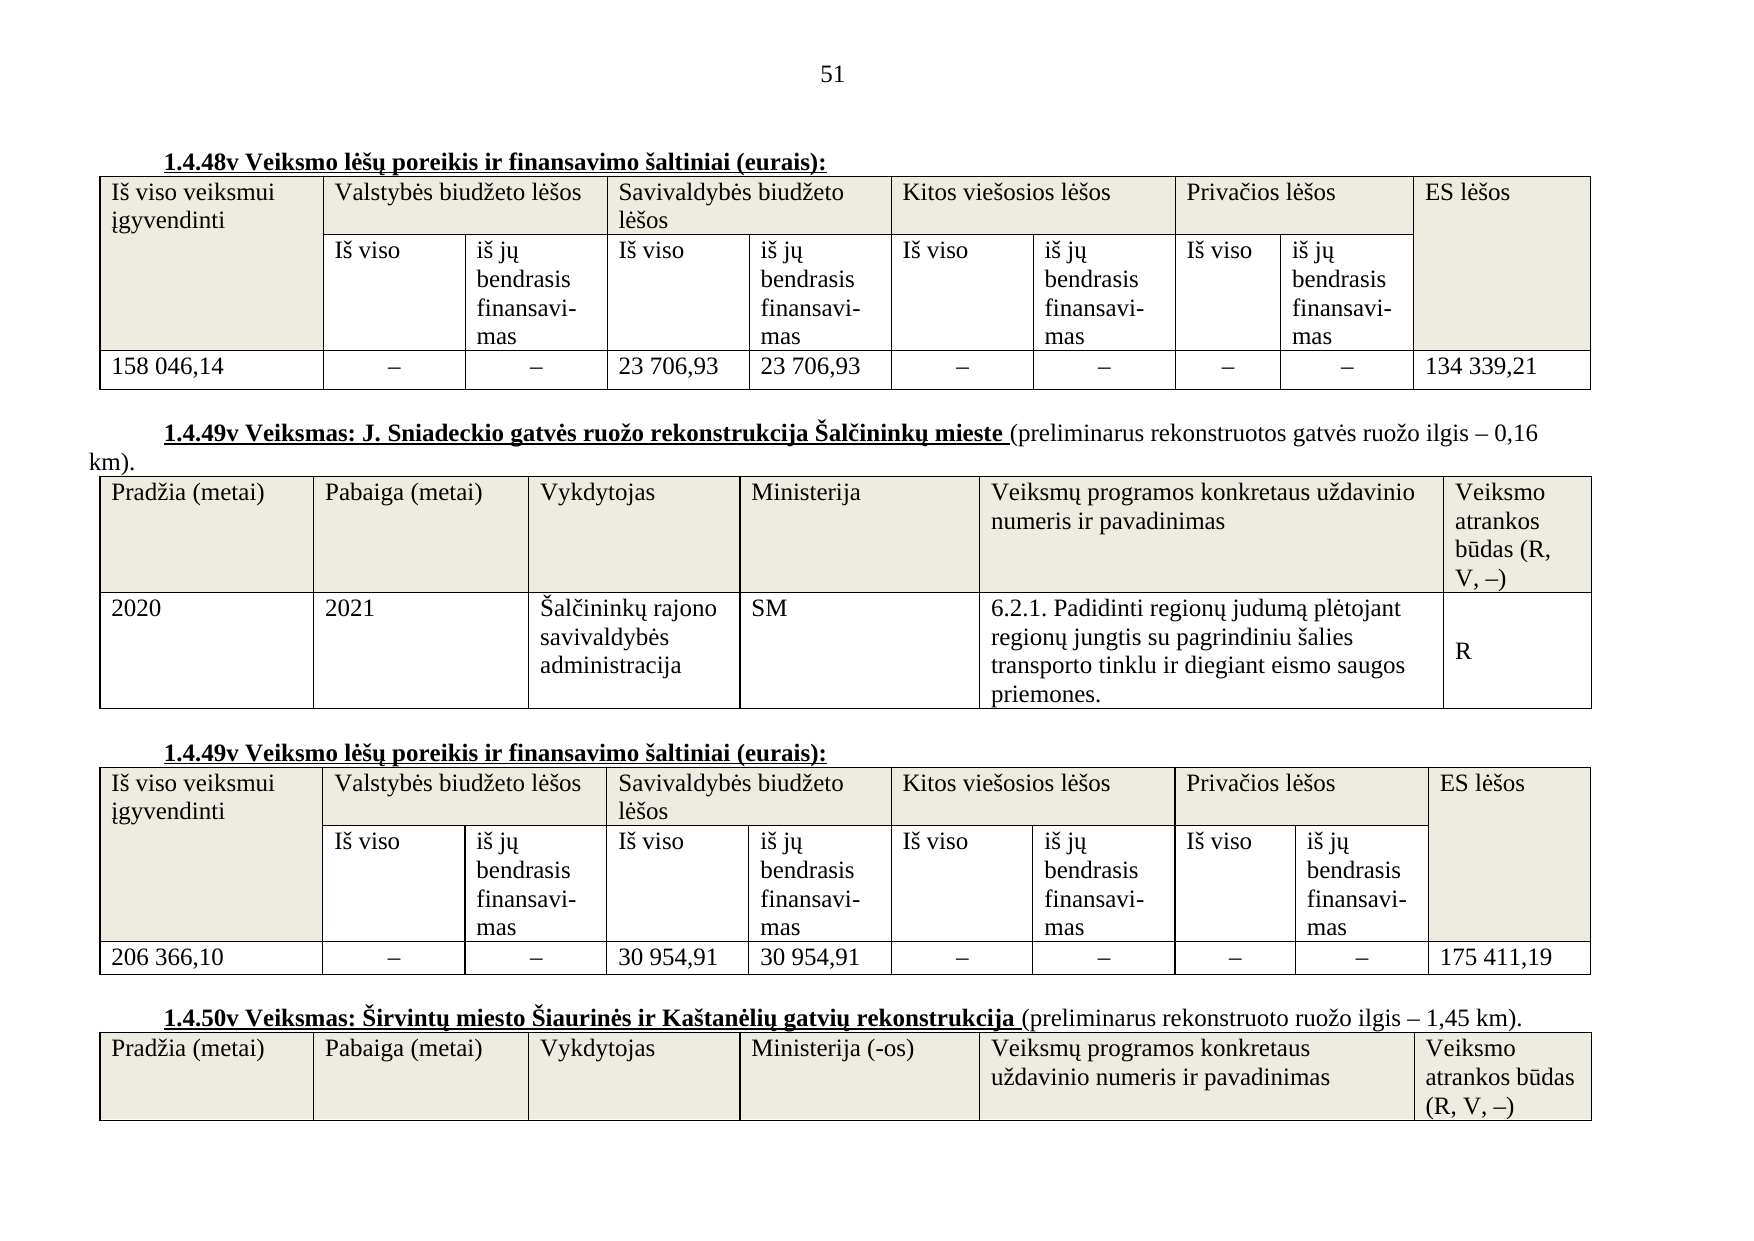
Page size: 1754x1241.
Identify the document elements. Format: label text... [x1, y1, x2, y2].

table_header Veiksmo atrankos būdas (R, V, –) [1444, 477, 1591, 592]
table_header Iš viso veiksmui įgyvendinti [101, 768, 322, 941]
table_header Privačios lėšos [1176, 177, 1413, 234]
table_header Vykdytojas [529, 477, 739, 592]
table_cell – [1033, 942, 1174, 974]
table_cell Iš viso [892, 826, 1032, 941]
table_header ES lėšos [1429, 768, 1590, 941]
table_header Savivaldybės biudžeto lėšos [607, 768, 891, 825]
table_cell 30 954,91 [749, 942, 891, 974]
table_header Kitos viešosios lėšos [892, 177, 1175, 234]
table_cell iš jų bendrasis finansavi- mas [466, 826, 606, 941]
table_cell 23 706,93 [750, 351, 891, 389]
table_cell iš jų bendrasis finansavi- mas [1281, 235, 1413, 350]
table_cell 6.2.1. Padidinti regionų judumą plėtojant regionų jungtis su pagrindiniu šalies transporto tinklu ir diegiant eismo saugos priemones. [980, 593, 1443, 708]
table_cell – [1176, 351, 1280, 389]
table_header Iš viso veiksmui įgyvendinti [101, 177, 323, 350]
table_cell 23 706,93 [608, 351, 749, 389]
table_cell Šalčininkų rajono savivaldybės administracija [529, 593, 739, 708]
table_header Valstybės biudžeto lėšos [323, 768, 606, 825]
table_cell – [1176, 942, 1295, 974]
table_header Kitos viešosios lėšos [892, 768, 1174, 825]
table_cell 134 339,21 [1414, 351, 1590, 389]
table_cell – [1034, 351, 1175, 389]
table_cell SM [741, 593, 979, 708]
table_cell 30 954,91 [607, 942, 748, 974]
table_header Pabaiga (metai) [314, 477, 528, 592]
table_cell 206 366,10 [101, 942, 322, 974]
table_cell iš jų bendrasis finansavi- mas [1033, 826, 1174, 941]
table_header Veiksmų programos konkretaus uždavinio numeris ir pavadinimas [980, 1033, 1414, 1119]
table_cell iš jų bendrasis finansavi- mas [466, 235, 607, 350]
table_cell 2020 [101, 593, 313, 708]
table_header Ministerija [741, 477, 979, 592]
table_cell R [1444, 593, 1591, 708]
table_cell Iš viso [892, 235, 1033, 350]
table_cell iš jų bendrasis finansavi- mas [1034, 235, 1175, 350]
table_header Veiksmo atrankos būdas (R, V, –) [1415, 1033, 1591, 1119]
table_cell – [466, 942, 606, 974]
table_cell Iš viso [323, 826, 464, 941]
table_cell – [1296, 942, 1428, 974]
table_cell Iš viso [607, 826, 748, 941]
table_cell – [892, 942, 1032, 974]
table_cell 2021 [314, 593, 528, 708]
table_header Savivaldybės biudžeto lėšos [608, 177, 891, 234]
table_header ES lėšos [1414, 177, 1590, 350]
table_header Vykdytojas [529, 1033, 739, 1119]
text 1.4.50v Veiksmas: Širvintų miesto Šiaurinės ir Kaštanėlių gatvių rekonstrukcija (preliminarus rekonstruoto ruožo ilgis – 1,45 km). [89, 1003, 1577, 1032]
table_cell Iš viso [1176, 826, 1295, 941]
table_header Valstybės biudžeto lėšos [324, 177, 607, 234]
text 1.4.48v Veiksmo lėšų poreikis ir finansavimo šaltiniai (eurais): [89, 147, 1577, 176]
table_cell – [466, 351, 607, 389]
table_cell Iš viso [1176, 235, 1280, 350]
table_cell Iš viso [608, 235, 749, 350]
text 1.4.49v Veiksmo lėšų poreikis ir finansavimo šaltiniai (eurais): [89, 738, 1577, 767]
table_cell iš jų bendrasis finansavi- mas [749, 826, 891, 941]
table_cell 175 411,19 [1429, 942, 1590, 974]
table_cell – [892, 351, 1033, 389]
table_cell – [1281, 351, 1413, 389]
table_header Pabaiga (metai) [314, 1033, 528, 1119]
table_cell iš jų bendrasis finansavi- mas [1296, 826, 1428, 941]
table_cell iš jų bendrasis finansavi- mas [750, 235, 891, 350]
table_header Pradžia (metai) [101, 1033, 313, 1119]
table_cell 158 046,14 [101, 351, 323, 389]
table_header Veiksmų programos konkretaus uždavinio numeris ir pavadinimas [980, 477, 1443, 592]
table_header Ministerija (-os) [741, 1033, 979, 1119]
table_header Pradžia (metai) [101, 477, 313, 592]
table_cell Iš viso [324, 235, 465, 350]
table_cell – [324, 351, 465, 389]
text 1.4.49v Veiksmas: J. Sniadeckio gatvės ruožo rekonstrukcija Šalčininkų mieste (preliminarus rekonstruotos gatvės ruožo ilgis – 0,16 km). [89, 418, 1577, 476]
table_cell – [323, 942, 464, 974]
table_header Privačios lėšos [1176, 768, 1428, 825]
